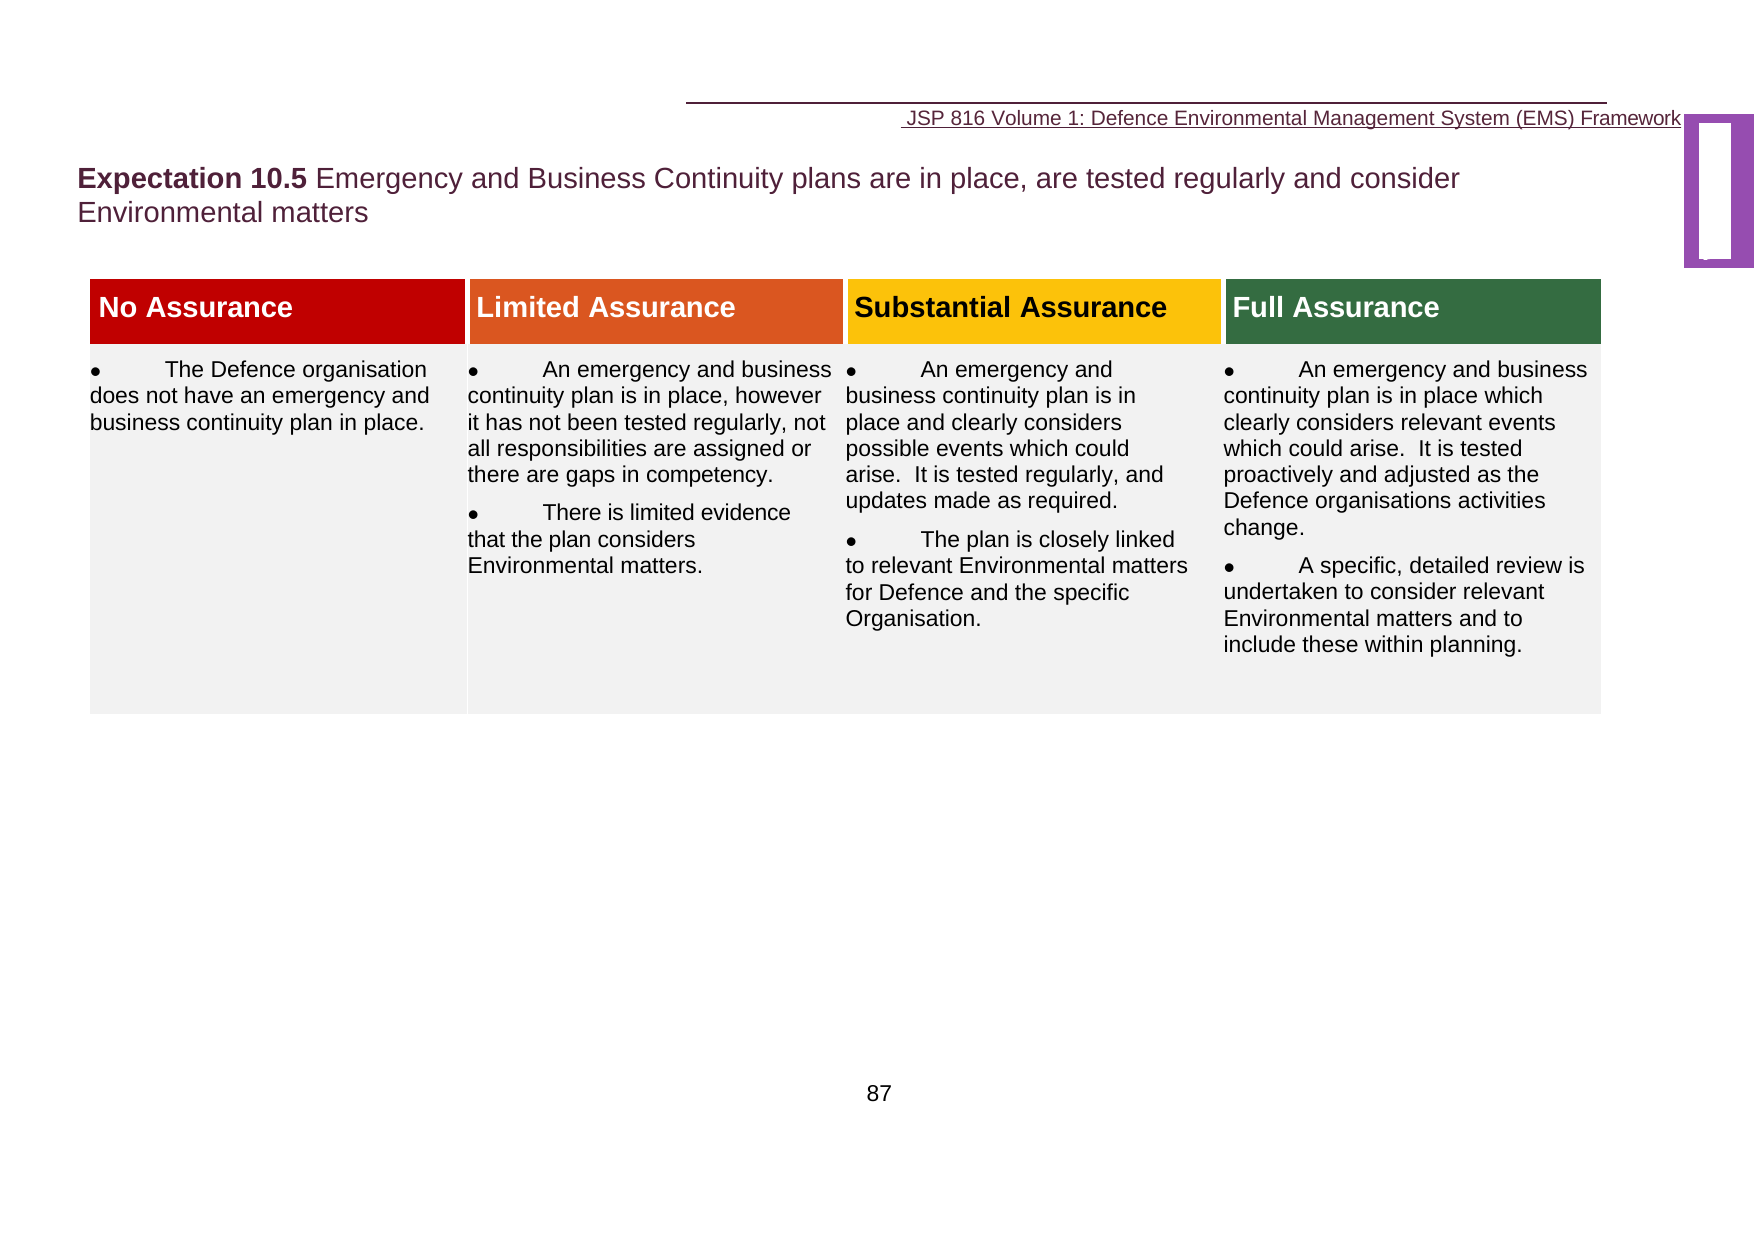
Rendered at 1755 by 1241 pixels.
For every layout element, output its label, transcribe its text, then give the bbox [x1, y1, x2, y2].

table_cell An emergency and business continuity plan is in place, however it has not been tested regularly, not all responsibilities are assigned or there are gaps in competency. There is limited evidence that the plan considers Environmental matters. [468, 344, 845, 714]
table_cell An emergency and business continuity plan is in place which clearly considers relevant events which could arise. It is tested proactively and adjusted as the Defence organisations activities change. A specific, detailed review is undertaken to consider relevant Environmental matters and to include these within planning. [1223, 344, 1601, 714]
text Expectation 10.5 Emergency and Business Continuity plans are in place, are tested regularly and consider Environmental matters [77, 162, 1575, 229]
table_header Full Assurance [1226, 279, 1601, 344]
table_header Substantial Assurance [848, 279, 1221, 344]
text Element 10 [1701, 124, 1731, 259]
table_header No Assurance [90, 279, 465, 344]
table_cell An emergency and business continuity plan is in place and clearly considers possible events which could arise. It is tested regularly, and updates made as required. The plan is closely linked to relevant Environmental matters for Defence and the specific Organisation. [845, 344, 1223, 714]
table_header Limited Assurance [470, 279, 843, 344]
table_cell The Defence organisation does not have an emergency and business continuity plan in place. [90, 344, 467, 714]
